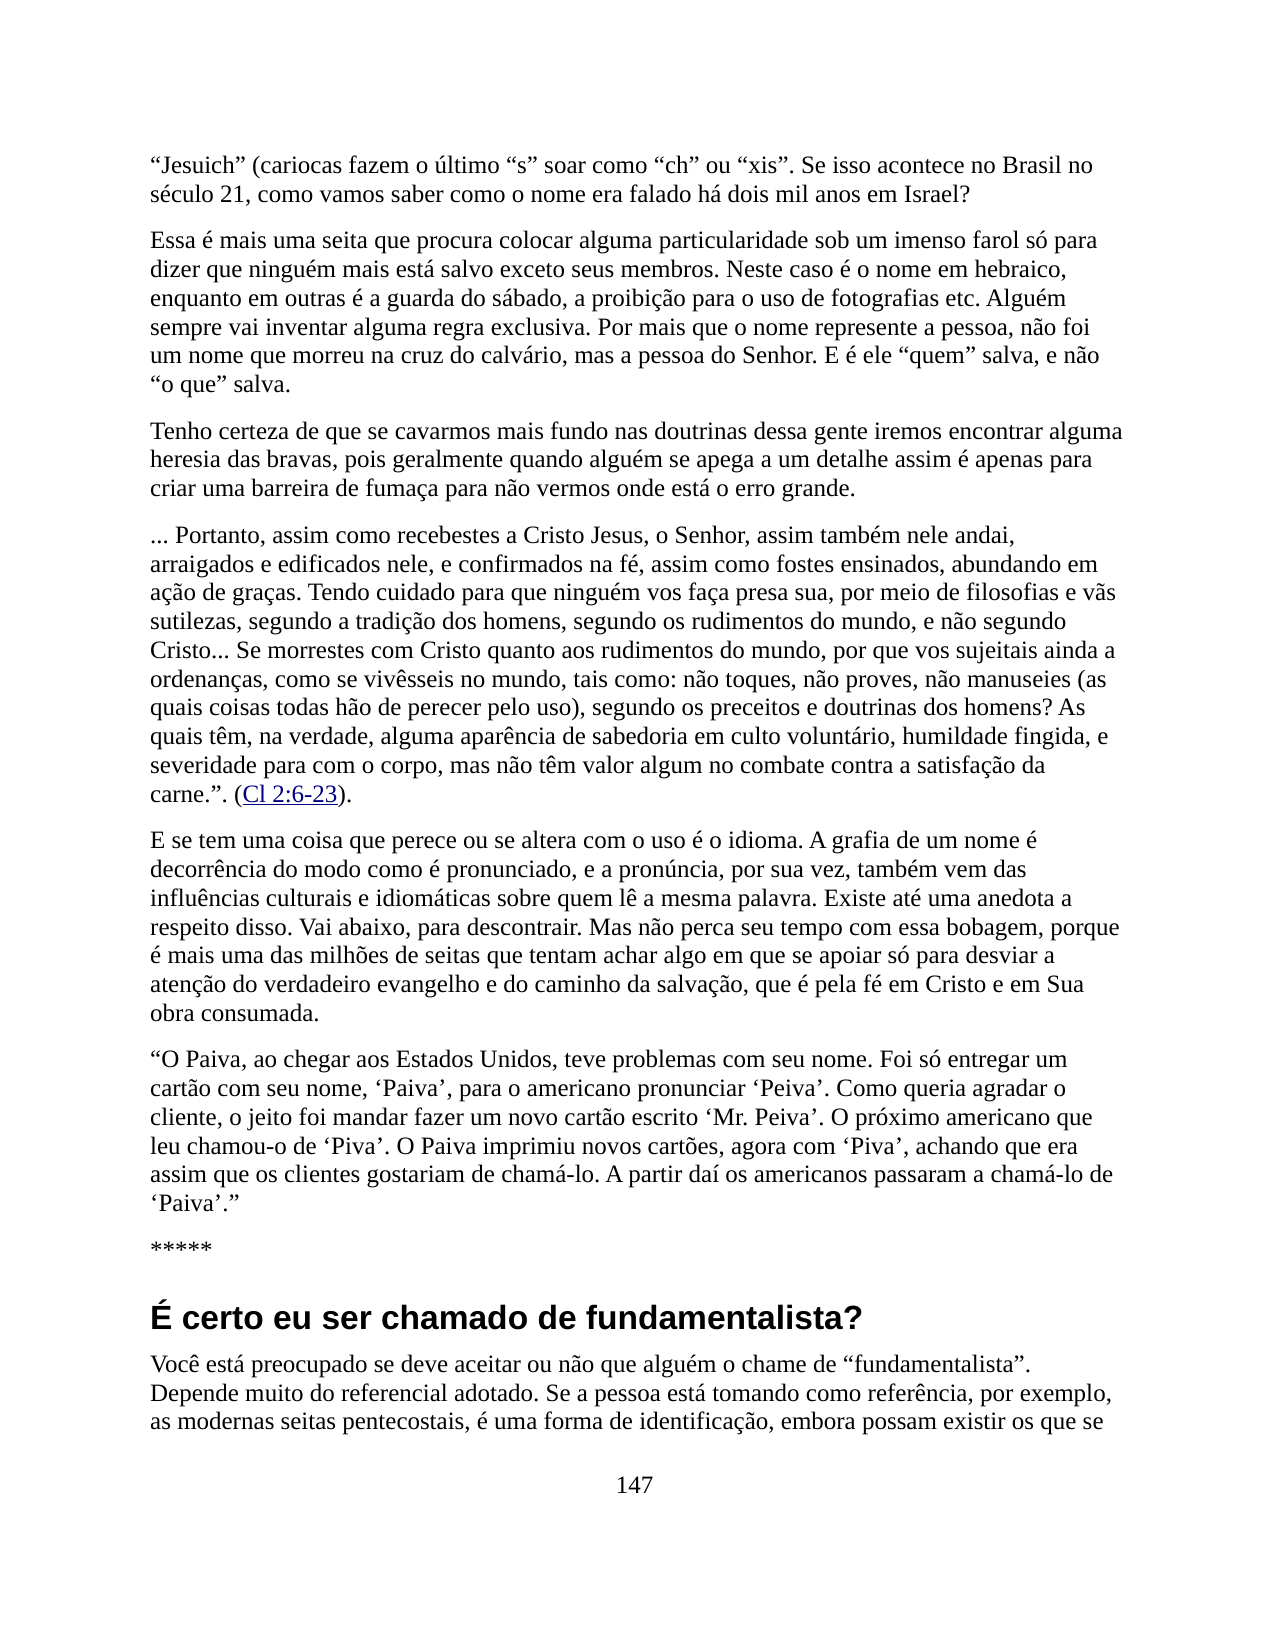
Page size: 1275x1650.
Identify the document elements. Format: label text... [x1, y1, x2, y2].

text Tenho certeza de que se cavarmos mais fundo nas doutrinas dessa gente iremos encontrar alguma heresia das bravas, pois geralmente quando alguém se apega a um detalhe assim é apenas para criar uma barreira de fumaça para não vermos onde está o erro grande. [150, 416, 1125, 502]
text “O Paiva, ao chegar aos Estados Unidos, teve problemas com seu nome. Foi só entregar um cartão com seu nome, ‘Paiva’, para o americano pronunciar ‘Peiva’. Como queria agradar o cliente, o jeito foi mandar fazer um novo cartão escrito ‘Mr. Peiva’. O próximo americano que leu chamou-o de ‘Piva’. O Paiva imprimiu novos cartões, agora com ‘Piva’, achando que era assim que os clientes gostariam de chamá-lo. A partir daí os americanos passaram a chamá-lo de ‘Paiva’.” [150, 1044, 1125, 1217]
text Essa é mais uma seita que procura colocar alguma particularidade sob um imenso farol só para dizer que ninguém mais está salvo exceto seus membros. Neste caso é o nome em hebraico, enquanto em outras é a guarda do sábado, a proibição para o uso de fotografias etc. Alguém sempre vai inventar alguma regra exclusiva. Por mais que o nome represente a pessoa, não foi um nome que morreu na cruz do calvário, mas a pessoa do Senhor. E é ele “quem” salva, e não “o que” salva. [150, 225, 1125, 398]
text ***** [150, 1235, 1125, 1264]
text “Jesuich” (cariocas fazem o último “s” soar como “ch” ou “xis”. Se isso acontece no Brasil no século 21, como vamos saber como o nome era falado há dois mil anos em Israel? [150, 150, 1125, 207]
text Você está preocupado se deve aceitar ou não que alguém o chame de “fundamentalista”. Depende muito do referencial adotado. Se a pessoa está tomando como referência, por exemplo, as modernas seitas pentecostais, é uma forma de identificação, embora possam existir os que se [150, 1349, 1125, 1435]
text ... Portanto, assim como recebestes a Cristo Jesus, o Senhor, assim também nele andai, arraigados e edificados nele, e confirmados na fé, assim como fostes ensinados, abundando em ação de graças. Tendo cuidado para que ninguém vos faça presa sua, por meio de filosofias e vãs sutilezas, segundo a tradição dos homens, segundo os rudimentos do mundo, e não segundo Cristo... Se morrestes com Cristo quanto aos rudimentos do mundo, por que vos sujeitais ainda a ordenanças, como se vivêsseis no mundo, tais como: não toques, não proves, não manuseies (as quais coisas todas hão de perecer pelo uso), segundo os preceitos e doutrinas dos homens? As quais têm, na verdade, alguma aparência de sabedoria em culto voluntário, humildade fingida, e severidade para com o corpo, mas não têm valor algum no combate contra a satisfação da carne.”. (Cl 2:6-23). [150, 520, 1125, 807]
text E se tem uma coisa que perece ou se altera com o uso é o idioma. A grafia de um nome é decorrência do modo como é pronunciado, e a pronúncia, por sua vez, também vem das influências culturais e idiomáticas sobre quem lê a mesma palavra. Existe até uma anedota a respeito disso. Vai abaixo, para descontrair. Mas não perca seu tempo com essa bobagem, porque é mais uma das milhões de seitas que tentam achar algo em que se apoiar só para desviar a atenção do verdadeiro evangelho e do caminho da salvação, que é pela fé em Cristo e em Sua obra consumada. [150, 825, 1125, 1027]
subtitle É certo eu ser chamado de fundamentalista? [150, 1298, 1125, 1336]
